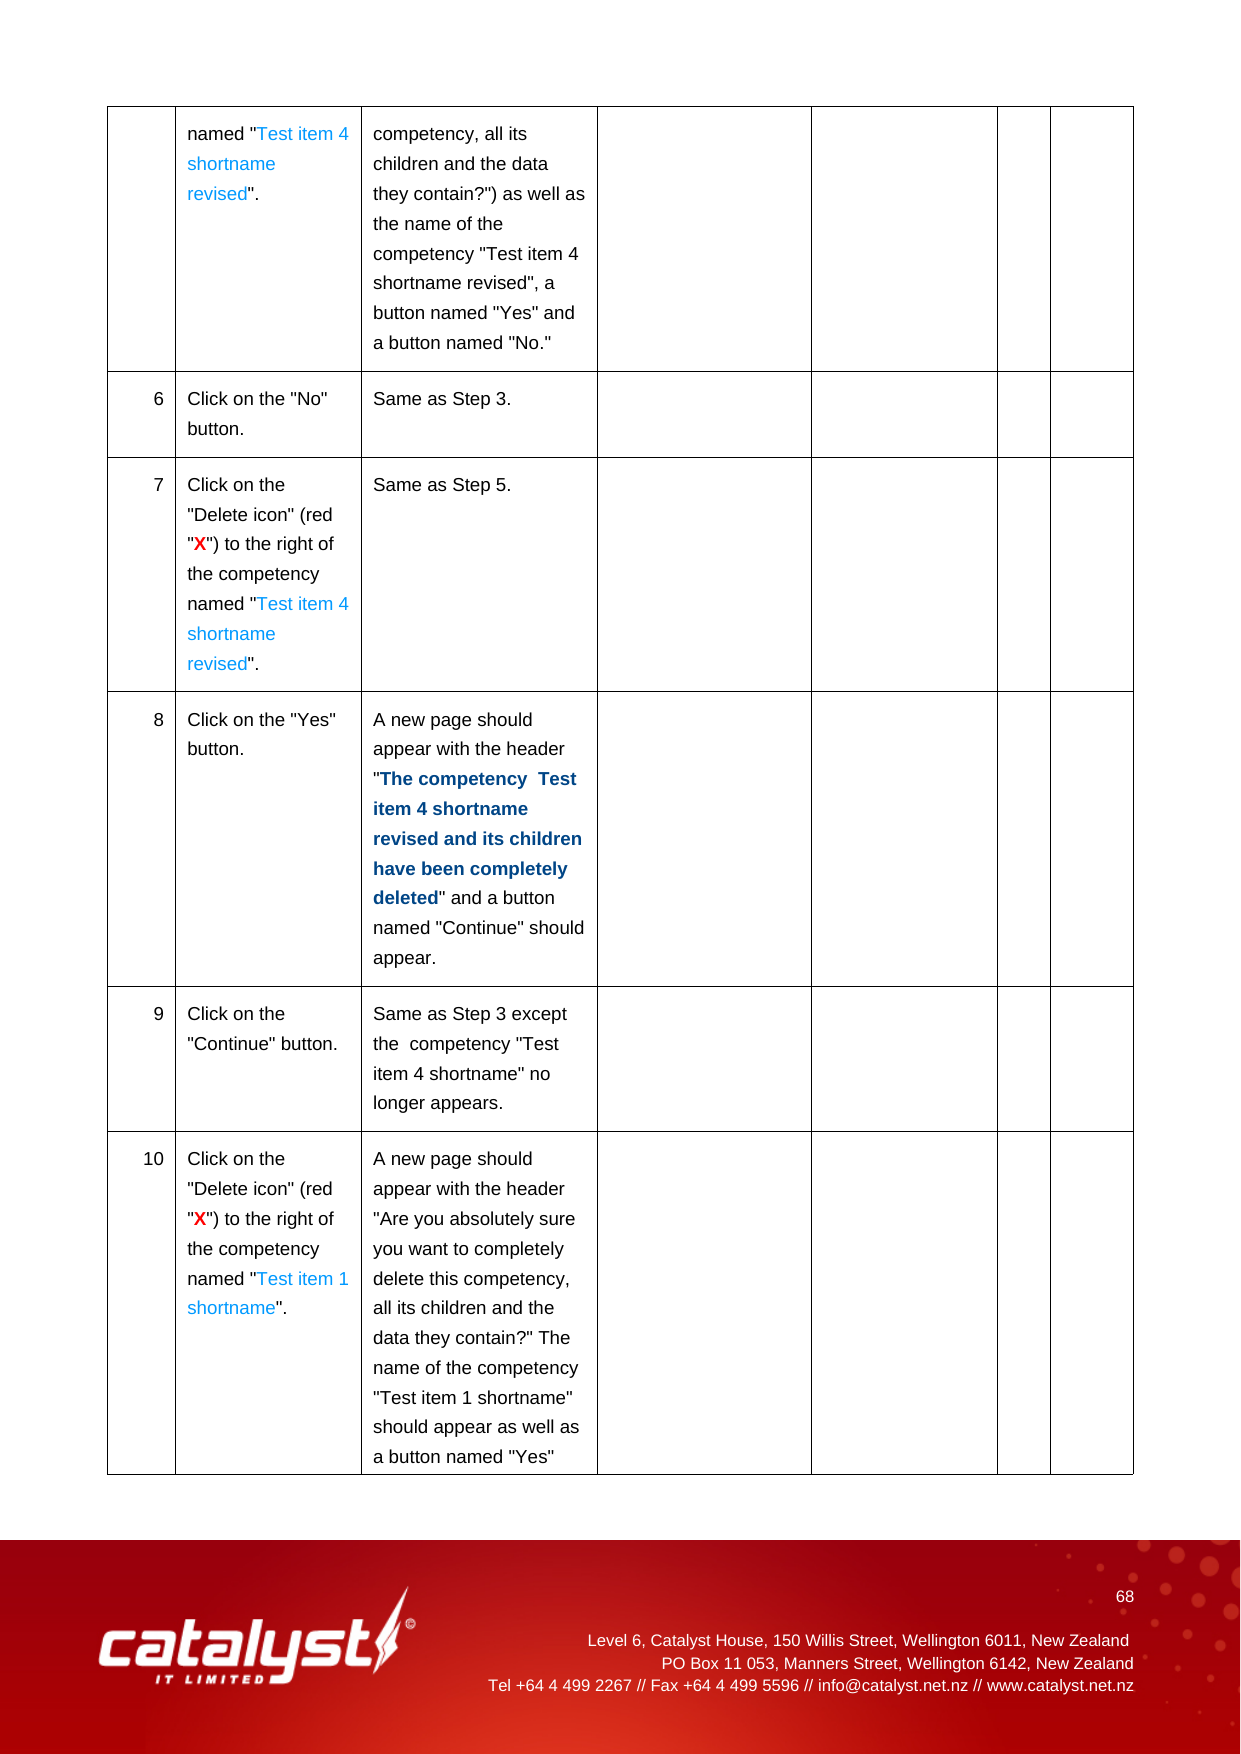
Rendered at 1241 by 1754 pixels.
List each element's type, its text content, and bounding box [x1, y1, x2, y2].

table_cell [812, 458, 997, 691]
table_cell [1051, 1132, 1133, 1473]
table_cell [998, 987, 1050, 1131]
table_cell [812, 372, 997, 457]
table_cell [812, 987, 997, 1131]
table_cell [998, 107, 1050, 371]
table_cell [108, 107, 175, 371]
table_cell Click on the "No" button. [176, 372, 361, 457]
table_cell [998, 1132, 1050, 1473]
table_cell Same as Step 5. [362, 458, 597, 691]
table_cell Click on the "Delete icon" (red "X") to the right of the competency named "Test item 4 shortname revised". [176, 458, 361, 691]
table_cell [1051, 692, 1133, 986]
table_cell [998, 372, 1050, 457]
table_cell [598, 458, 811, 691]
table_cell A new page should appear with the header "The competency Test item 4 shortname revised and its children have been completely deleted" and a button named "Continue" should appear. [362, 692, 597, 986]
table_cell 9 [108, 987, 175, 1131]
table_cell [598, 372, 811, 457]
table_cell [812, 692, 997, 986]
table_cell [812, 107, 997, 371]
table_cell Click on the "Continue" button. [176, 987, 361, 1131]
table_cell 6 [108, 372, 175, 457]
table_cell Same as Step 3. [362, 372, 597, 457]
table_cell [1051, 372, 1133, 457]
table_cell [1051, 987, 1133, 1131]
table_cell A new page should appear with the header "Are you absolutely sure you want to completely delete this competency, all its children and the data they contain?" The name of the competency "Test item 1 shortname" should appear as well as a button named "Yes" [362, 1132, 597, 1473]
table_cell [598, 692, 811, 986]
table_cell 7 [108, 458, 175, 691]
table_cell competency, all its children and the data they contain?") as well as the name of the competency "Test item 4 shortname revised", a button named "Yes" and a button named "No." [362, 107, 597, 371]
table_cell [598, 987, 811, 1131]
picture [0, 1540, 1241, 1754]
table_cell 8 [108, 692, 175, 986]
table_cell [1051, 107, 1133, 371]
table_cell Click on the "Delete icon" (red "X") to the right of the competency named "Test item 1 shortname". [176, 1132, 361, 1473]
table_cell 10 [108, 1132, 175, 1473]
table_cell [598, 1132, 811, 1473]
table_cell [598, 107, 811, 371]
table_cell Same as Step 3 except the competency "Test item 4 shortname" no longer appears. [362, 987, 597, 1131]
table_cell [1051, 458, 1133, 691]
table_cell Click on the "Yes" button. [176, 692, 361, 986]
table_cell named "Test item 4 shortname revised". [176, 107, 361, 371]
table_cell [998, 458, 1050, 691]
table_cell [812, 1132, 997, 1473]
table_cell [998, 692, 1050, 986]
